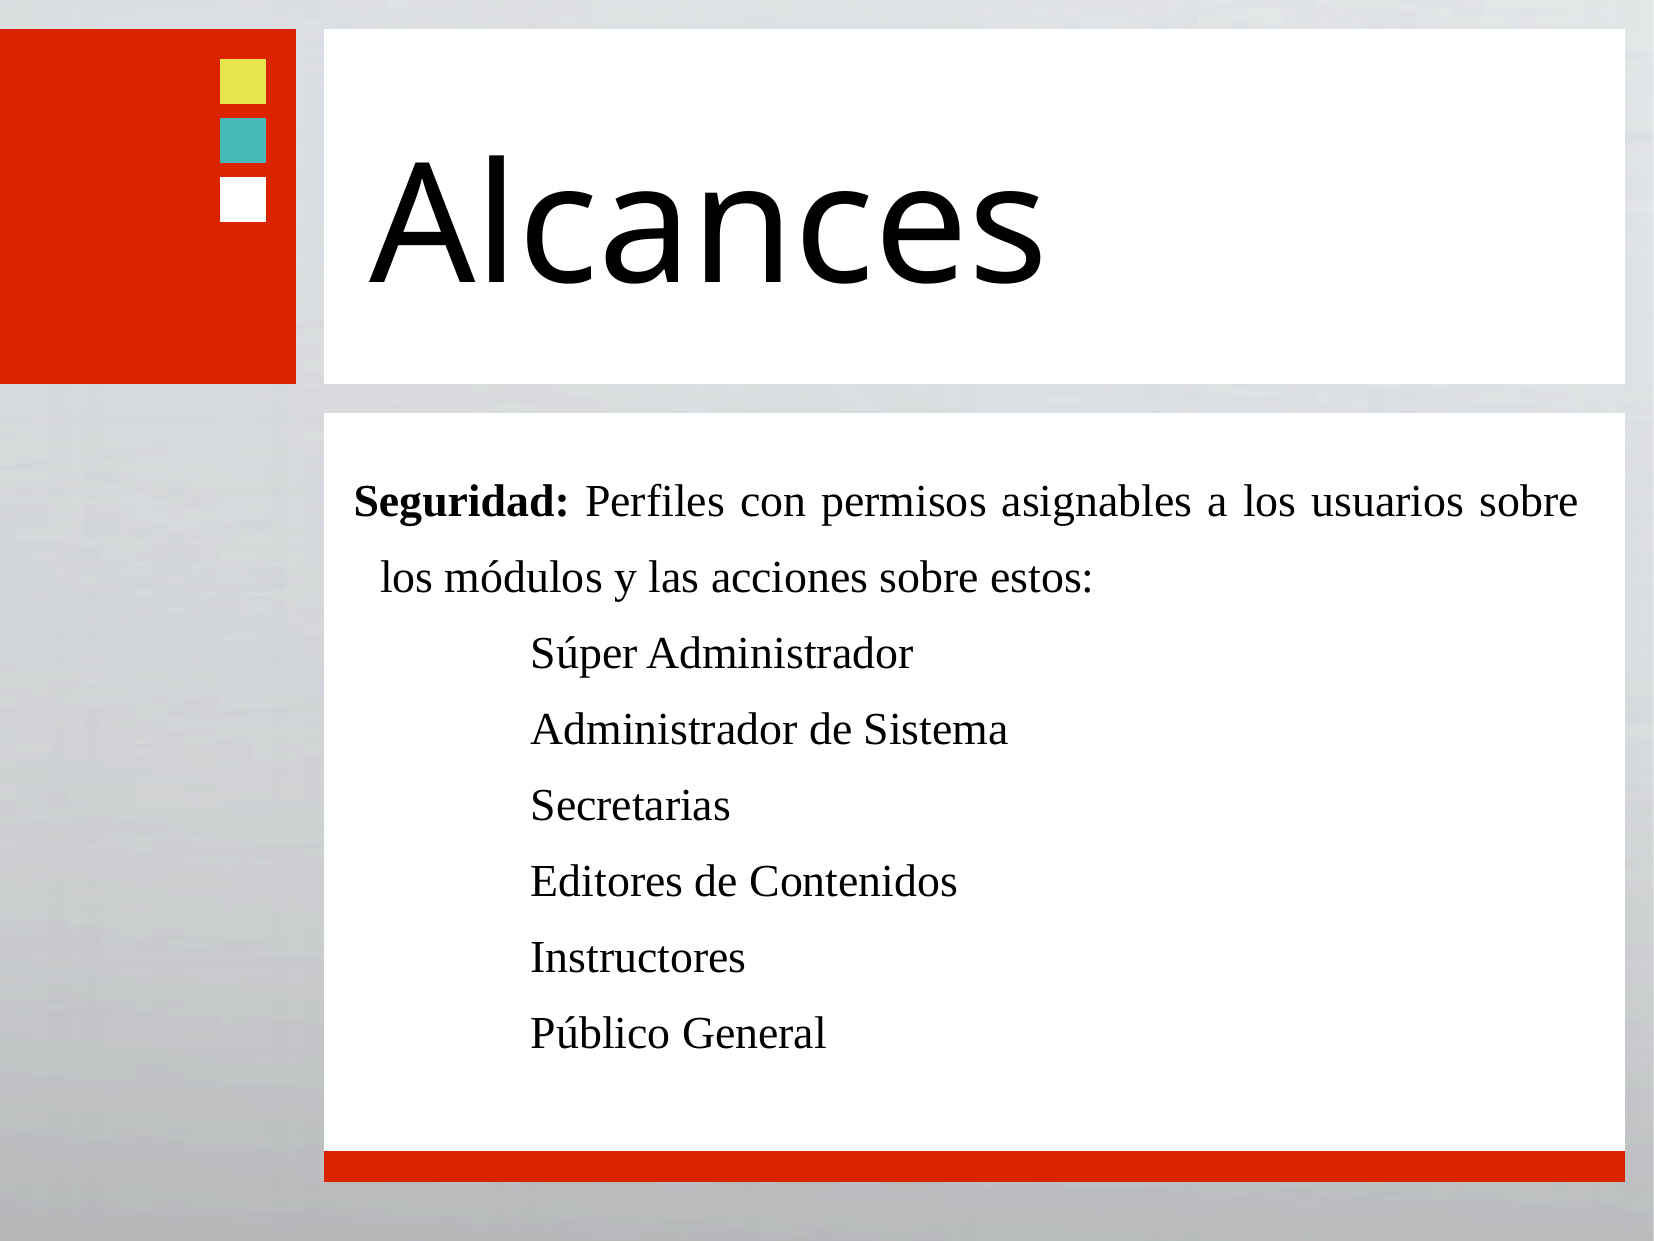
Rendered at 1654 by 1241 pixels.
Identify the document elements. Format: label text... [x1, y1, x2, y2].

text_box Seguridad: Perfiles con permisos asignables a los usuarios sobre los módulos y las acciones sobre estos: Súper Administrador Administrador de Sistema Secretarias Editores de Contenidos Instructores Público General [338, 442, 1595, 1142]
text_box Alcances [354, 96, 1595, 313]
picture [0, 0, 1654, 1241]
